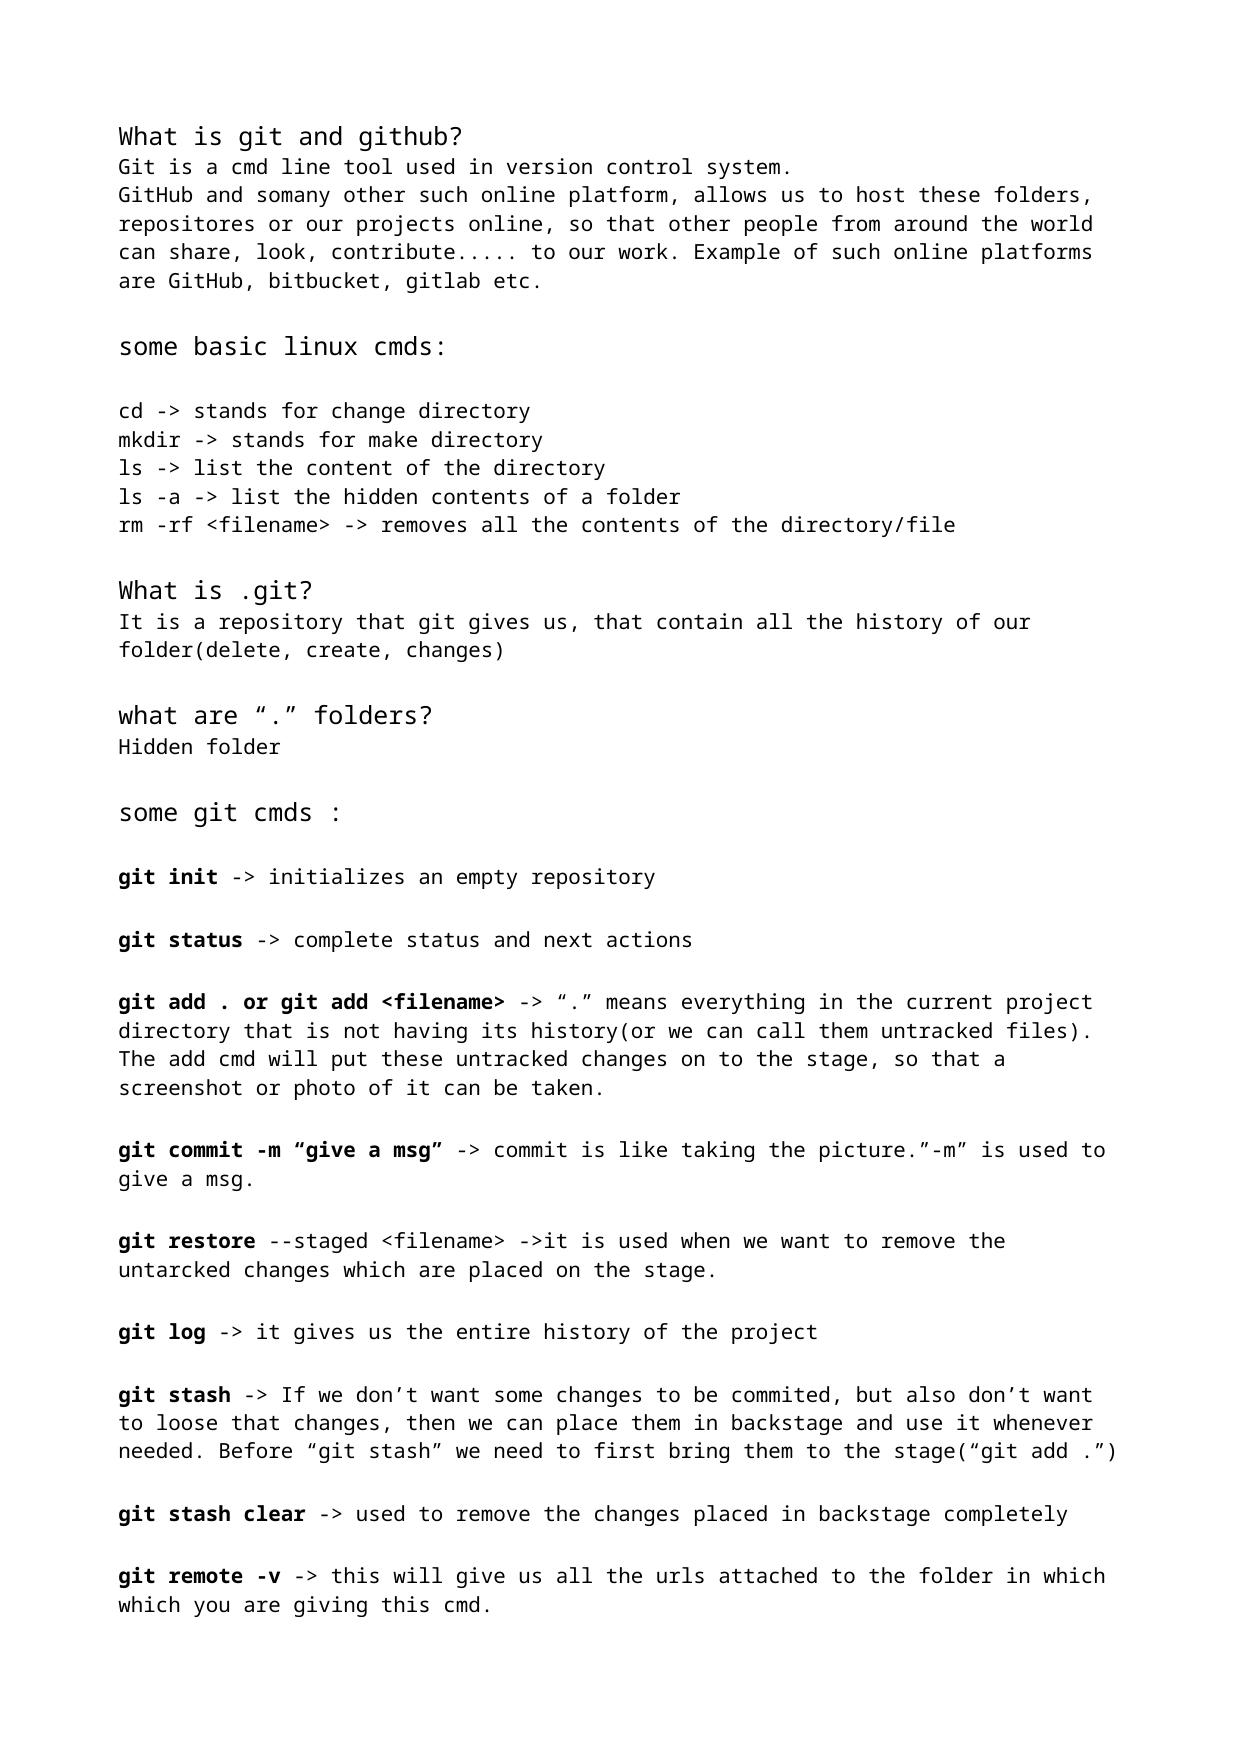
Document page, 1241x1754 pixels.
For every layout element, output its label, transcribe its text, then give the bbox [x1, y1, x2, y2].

text What is .git? [118, 573, 1122, 607]
text some git cmds : [118, 794, 1122, 828]
text Hidden folder [118, 732, 1122, 760]
text It is a repository that git gives us, that contain all the history of our folder(delete, create, changes) [118, 607, 1122, 664]
text cd -> stands for change directory [118, 397, 1122, 425]
text Git is a cmd line tool used in version control system. [118, 152, 1122, 181]
text git restore --staged <filename> ->it is used when we want to remove the untarcked changes which are placed on the stage. [118, 1226, 1122, 1283]
text git init -> initializes an empty repository [118, 862, 1122, 891]
text ls -a -> list the hidden contents of a folder [118, 482, 1122, 510]
text rm -rf <filename> -> removes all the contents of the directory/file [118, 510, 1122, 539]
text What is git and github? [118, 118, 1122, 152]
text mkdir -> stands for make directory [118, 425, 1122, 453]
text ls -> list the content of the directory [118, 453, 1122, 482]
text git status -> complete status and next actions [118, 925, 1122, 953]
text git log -> it gives us the entire history of the project [118, 1317, 1122, 1346]
text git commit -m “give a msg” -> commit is like taking the picture.”-m” is used to give a msg. [118, 1135, 1122, 1192]
text git add . or git add <filename> -> “.” means everything in the current project directory that is not having its history(or we can call them untracked files). The add cmd will put these untracked changes on to the stage, so that a screenshot or photo of it can be taken. [118, 987, 1122, 1101]
text what are “.” folders? [118, 698, 1122, 732]
text git remote -v -> this will give us all the urls attached to the folder in which which you are giving this cmd. [118, 1562, 1122, 1618]
text some basic linux cmds: [118, 328, 1122, 362]
text git stash clear -> used to remove the changes placed in backstage completely [118, 1499, 1122, 1527]
text GitHub and somany other such online platform, allows us to host these folders, repositores or our projects online, so that other people from around the world can share, look, contribute..... to our work. Example of such online platforms are GitHub, bitbucket, gitlab etc. [118, 181, 1122, 294]
text git stash -> If we don’t want some changes to be commited, but also don’t want to loose that changes, then we can place them in backstage and use it whenever needed. Before “git stash” we need to first bring them to the stage(“git add .”) [118, 1380, 1122, 1465]
